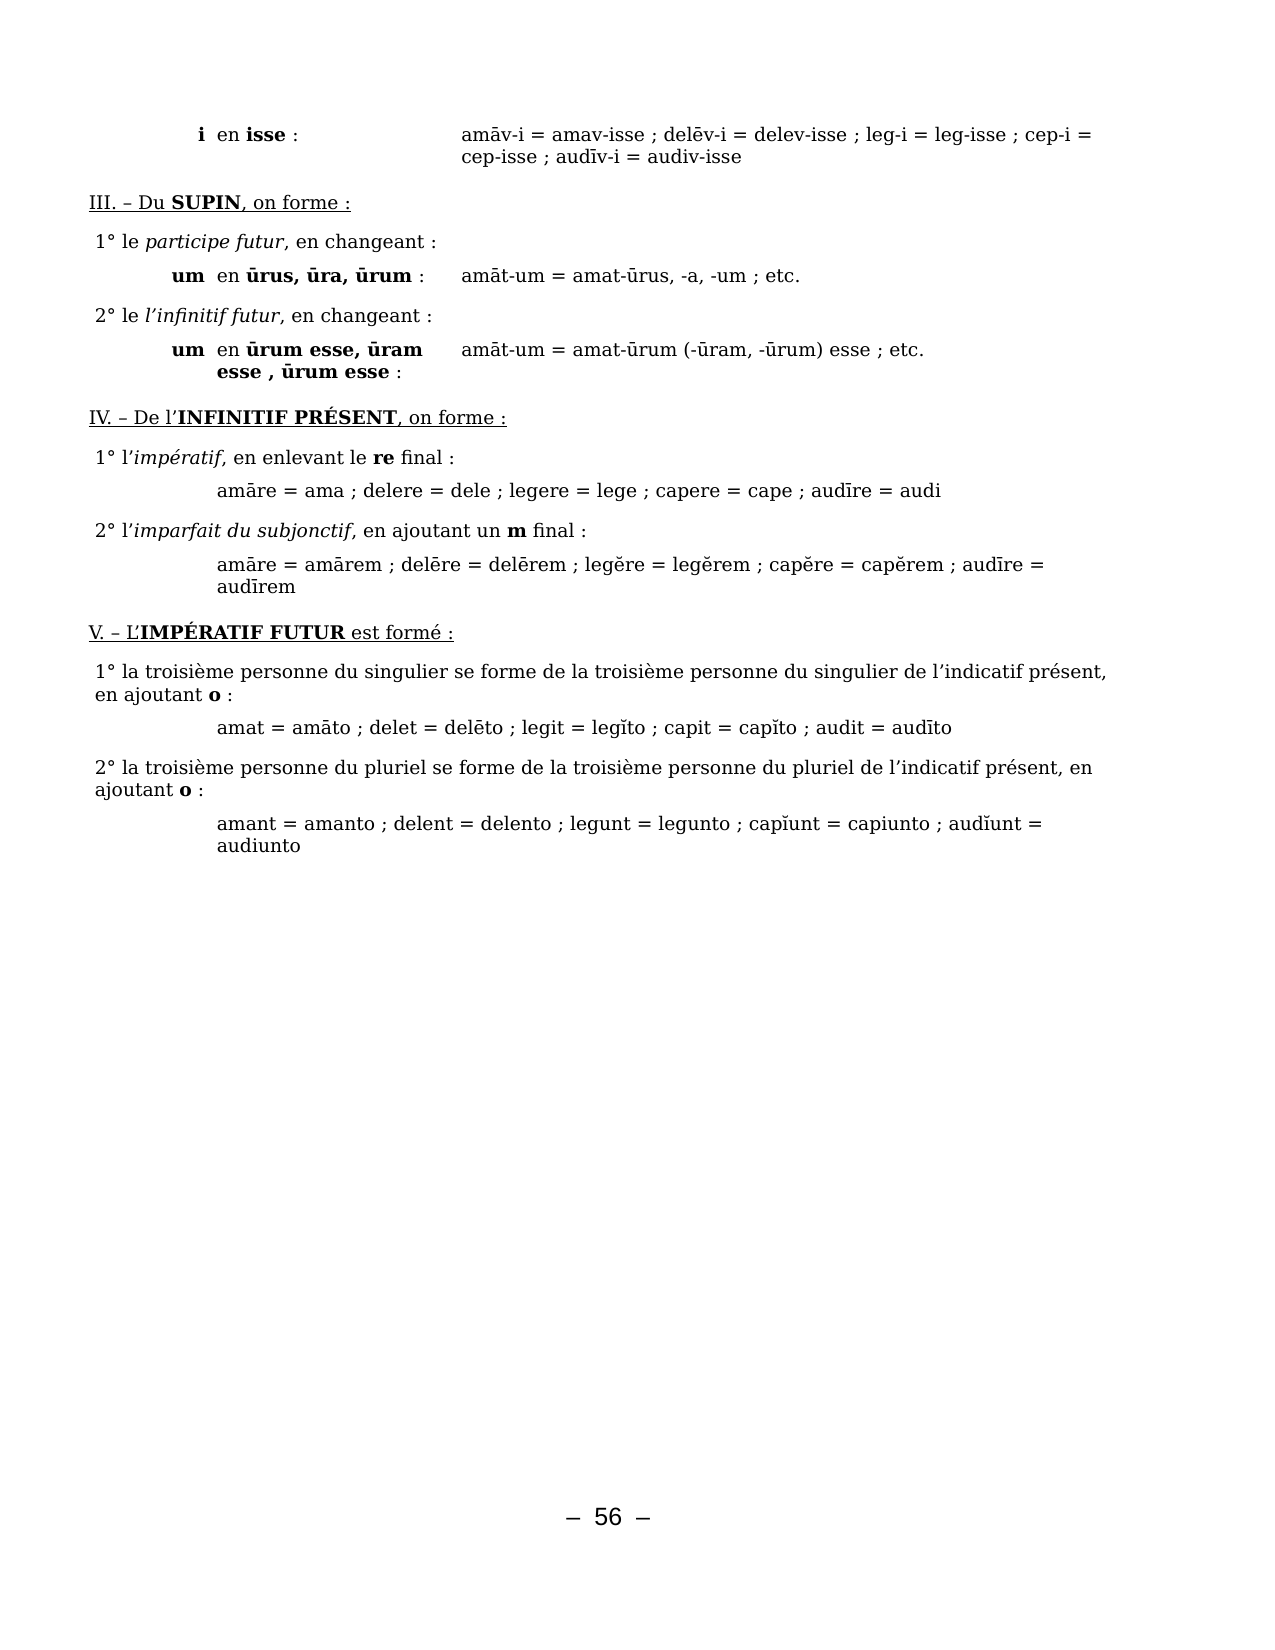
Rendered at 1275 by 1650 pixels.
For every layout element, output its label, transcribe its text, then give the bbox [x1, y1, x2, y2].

text III. – Du SUPIN, on forme : [88, 191, 1127, 213]
text IV. – De l’INFINITIF PRÉSENT, on forme : [88, 407, 1127, 429]
table_cell um [89, 333, 211, 389]
table_cell amant = amanto ; delent = delento ; legunt = legunto ; capĭunt = capiunto ; audĭunt = audiunto [211, 807, 1127, 863]
table_cell amāre = amārem ; delēre = delērem ; legĕre = legĕrem ; capĕre = capĕrem ; audīre = audīrem [211, 548, 1127, 604]
table_cell amat = amāto ; delet = delēto ; legit = legĭto ; capit = capĭto ; audit = audīto [211, 711, 1127, 745]
table_cell i [89, 118, 211, 174]
table_cell en ūrus, ūra, ūrum : [211, 259, 455, 293]
table_cell um [89, 259, 211, 293]
table_cell [89, 711, 211, 745]
table_header 1° la troisième personne du singulier se forme de la troisième personne du singulier de l’indicatif présent, en ajoutant o : [89, 650, 1127, 711]
table_cell amāt-um = amat-ūrus, -a, -um ; etc. [455, 259, 1127, 293]
table_cell 2° l’imparfait du subjonctif, en ajoutant un m final : [89, 509, 1127, 548]
table_header 1° l’impératif, en enlevant le re final : [89, 435, 1127, 474]
table_cell en ūrum esse, ūram esse , ūrum esse : [211, 333, 455, 389]
table_cell amāt-um = amat-ūrum (-ūram, -ūrum) esse ; etc. [455, 333, 1127, 389]
table_cell [89, 807, 211, 863]
table_cell amāre = ama ; delere = dele ; legere = lege ; capere = cape ; audīre = audi [211, 475, 1127, 508]
table_cell amāv-i = amav-isse ; delēv-i = delev-isse ; leg-i = leg-isse ; cep-i = cep-isse ; audīv-i = audiv-isse [455, 118, 1127, 174]
text V. – L’IMPÉRATIF FUTUR est formé : [88, 622, 1127, 644]
table_cell [89, 548, 211, 604]
table_cell 2° le l’infinitif futur, en changeant : [89, 293, 1127, 333]
table_cell en isse : [211, 118, 455, 174]
table_cell 2° la troisième personne du pluriel se forme de la troisième personne du pluriel de l’indicatif présent, en ajoutant o : [89, 745, 1127, 807]
table_cell [89, 475, 211, 508]
table_header 1° le participe futur, en changeant : [89, 220, 1127, 259]
